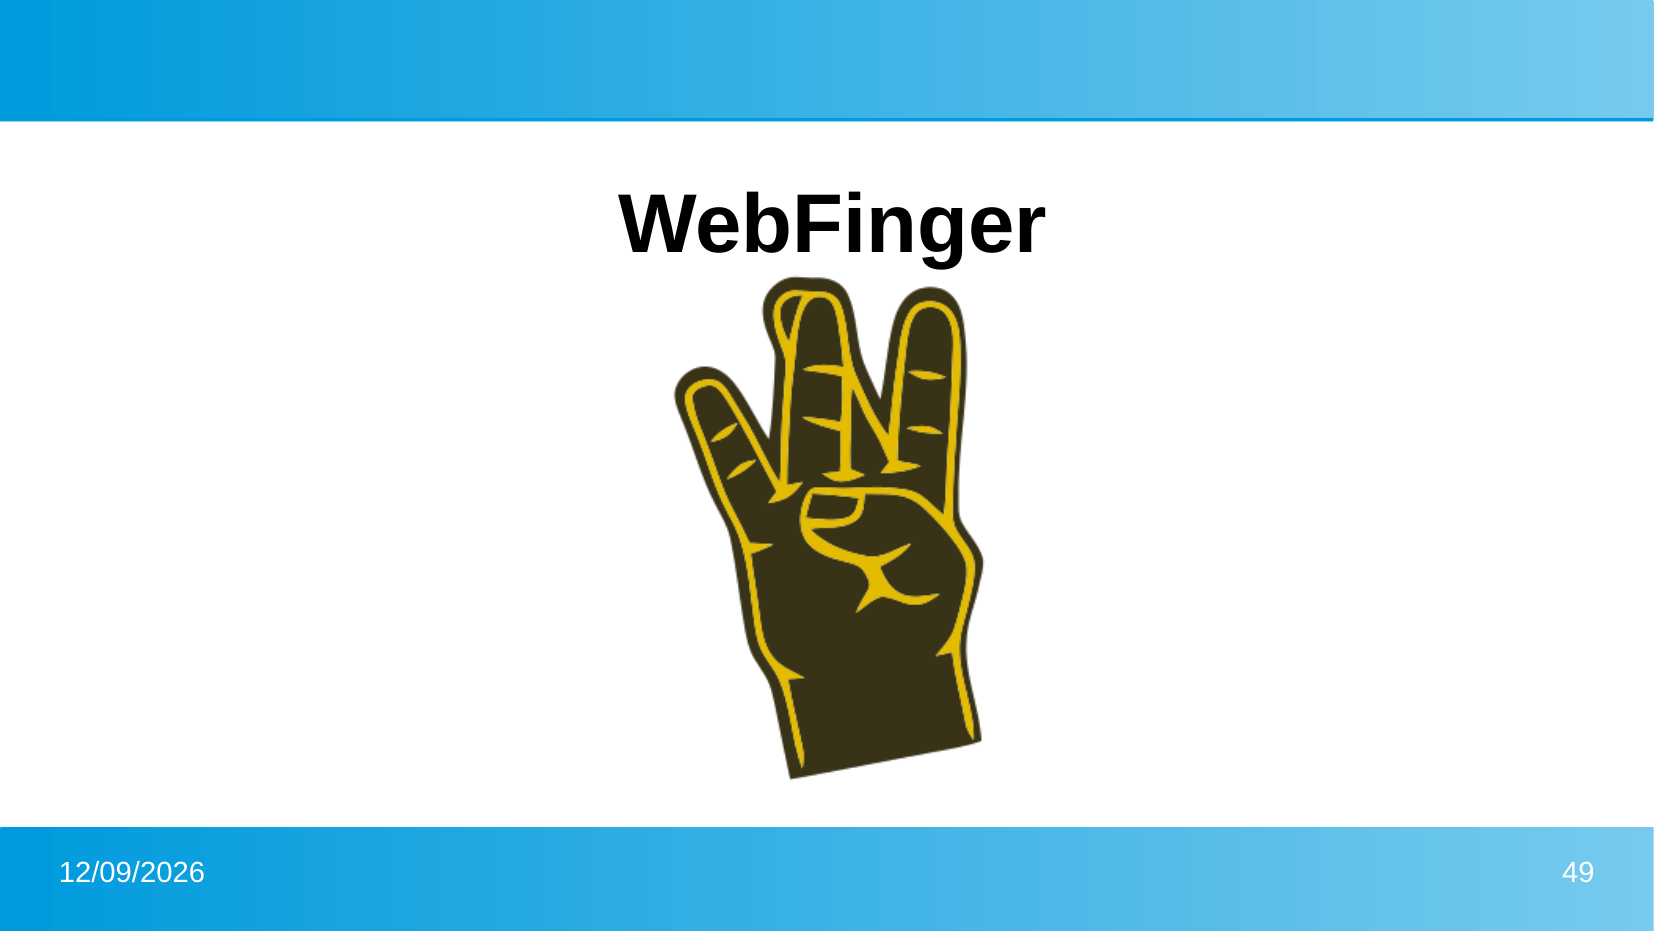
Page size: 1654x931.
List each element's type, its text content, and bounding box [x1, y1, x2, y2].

list WebFinger [187, 177, 1479, 338]
picture [657, 262, 1002, 793]
